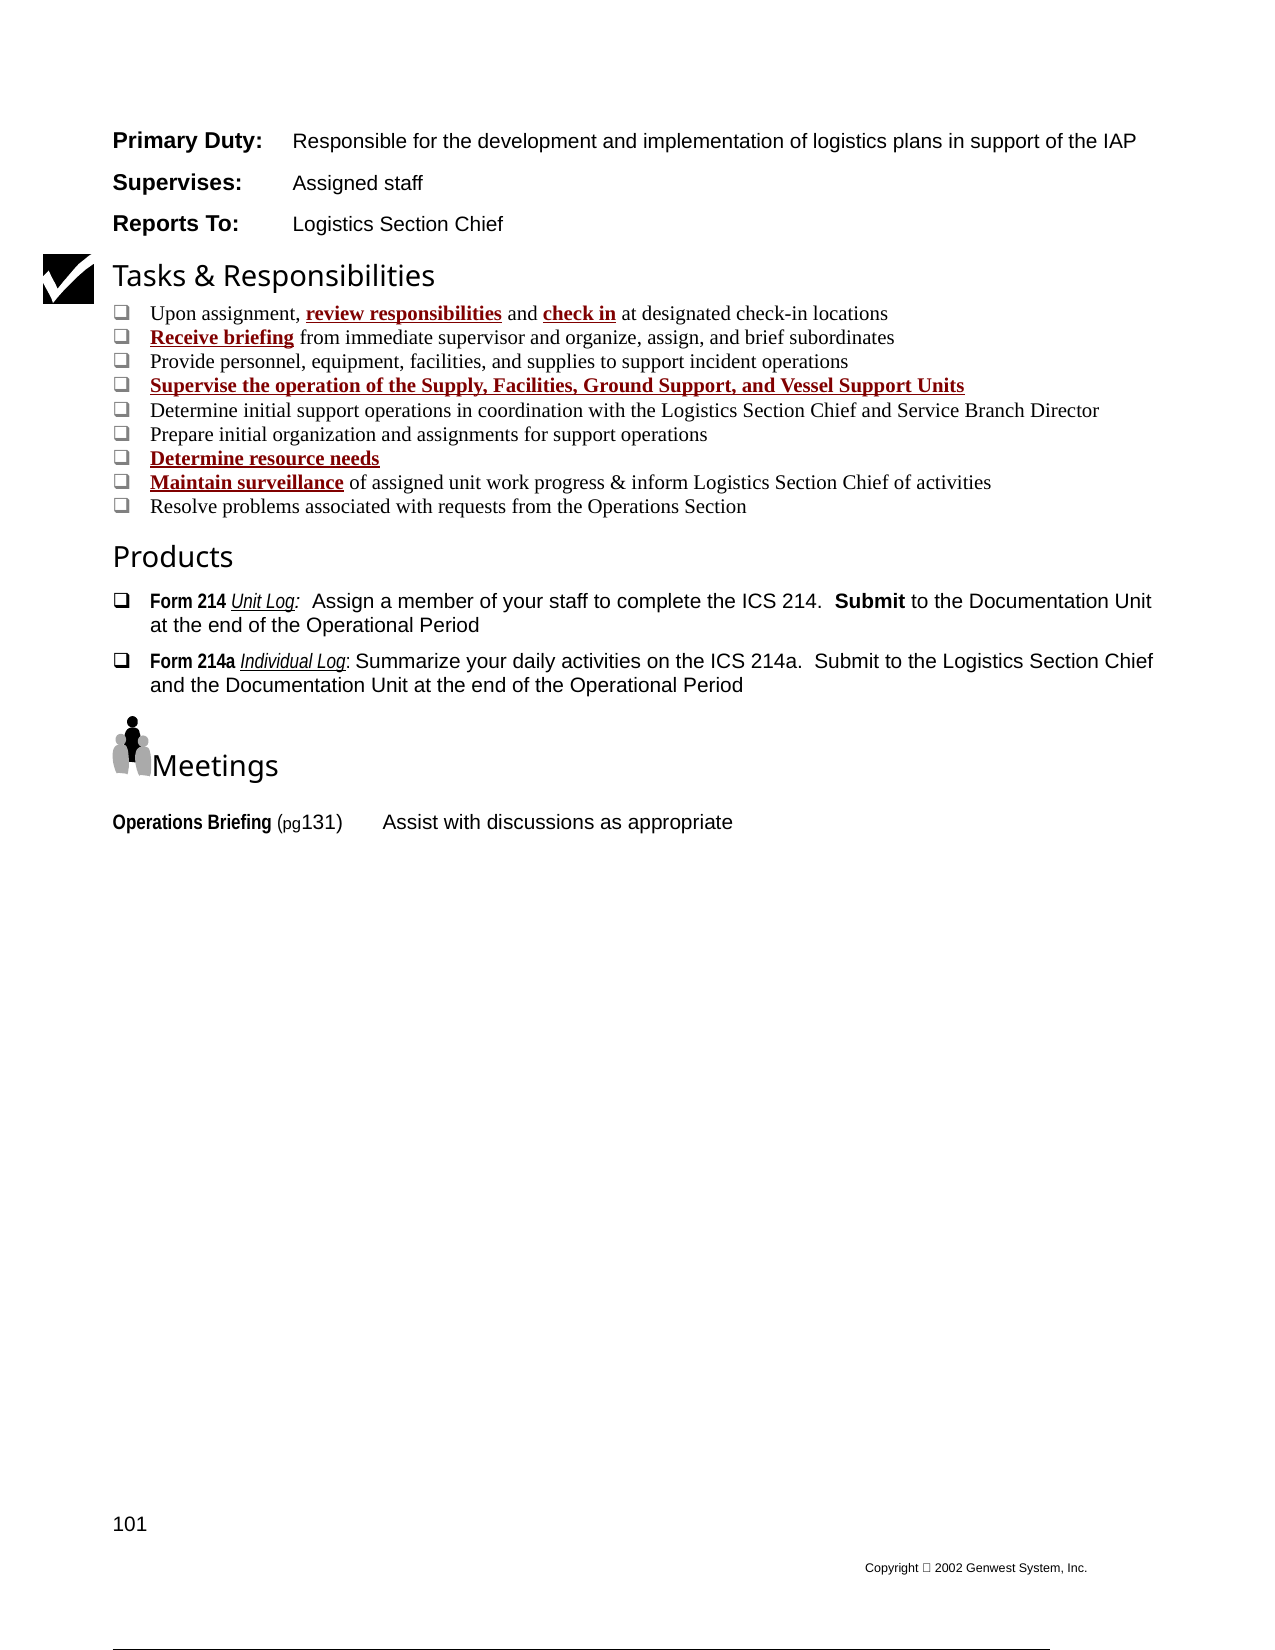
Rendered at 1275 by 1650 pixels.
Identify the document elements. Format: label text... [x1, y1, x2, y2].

list Determine initial support operations in coordination with the Logistics Section Chief and Service Branch Director [112, 397, 1162, 422]
text Primary Duty: Responsible for the development and implementation of logistics plans in support of the IAP [112, 127, 1162, 154]
list Receive briefing from immediate supervisor and organize, assign, and brief subordinates [112, 325, 1162, 349]
list Provide personnel, equipment, facilities, and supplies to support incident operations [112, 349, 1162, 373]
list Form 214a Individual Log: Summarize your daily activities on the ICS 214a. Submit to the Logistics Section Chief and the Documentation Unit at the end of the Operational Period [112, 649, 1162, 697]
text Operations Briefing (pg131) Assist with discussions as appropriate [112, 810, 1162, 834]
list Maintain surveillance of assigned unit work progress & inform Logistics Section Chief of activities [112, 470, 1162, 494]
list Prepare initial organization and assignments for support operations [112, 422, 1162, 446]
text Products [112, 537, 1162, 576]
text Reports To: Logistics Section Chief [112, 210, 1162, 237]
list Upon assignment, review responsibilities and check in at designated check-in locations [112, 301, 1162, 325]
list Supervise the operation of the Supply, Facilities, Ground Support, and Vessel Support Units [112, 373, 1162, 397]
text Meetings [112, 716, 1162, 785]
list Resolve problems associated with requests from the Operations Section [112, 494, 1162, 518]
text Tasks & Responsibilities [112, 255, 1162, 295]
list Form 214 Unit Log: Assign a member of your staff to complete the ICS 214. Submit to the Documentation Unit at the end of the Operational Period [112, 589, 1162, 637]
text Supervises: Assigned staff [112, 169, 1162, 195]
list Determine resource needs [112, 446, 1162, 470]
